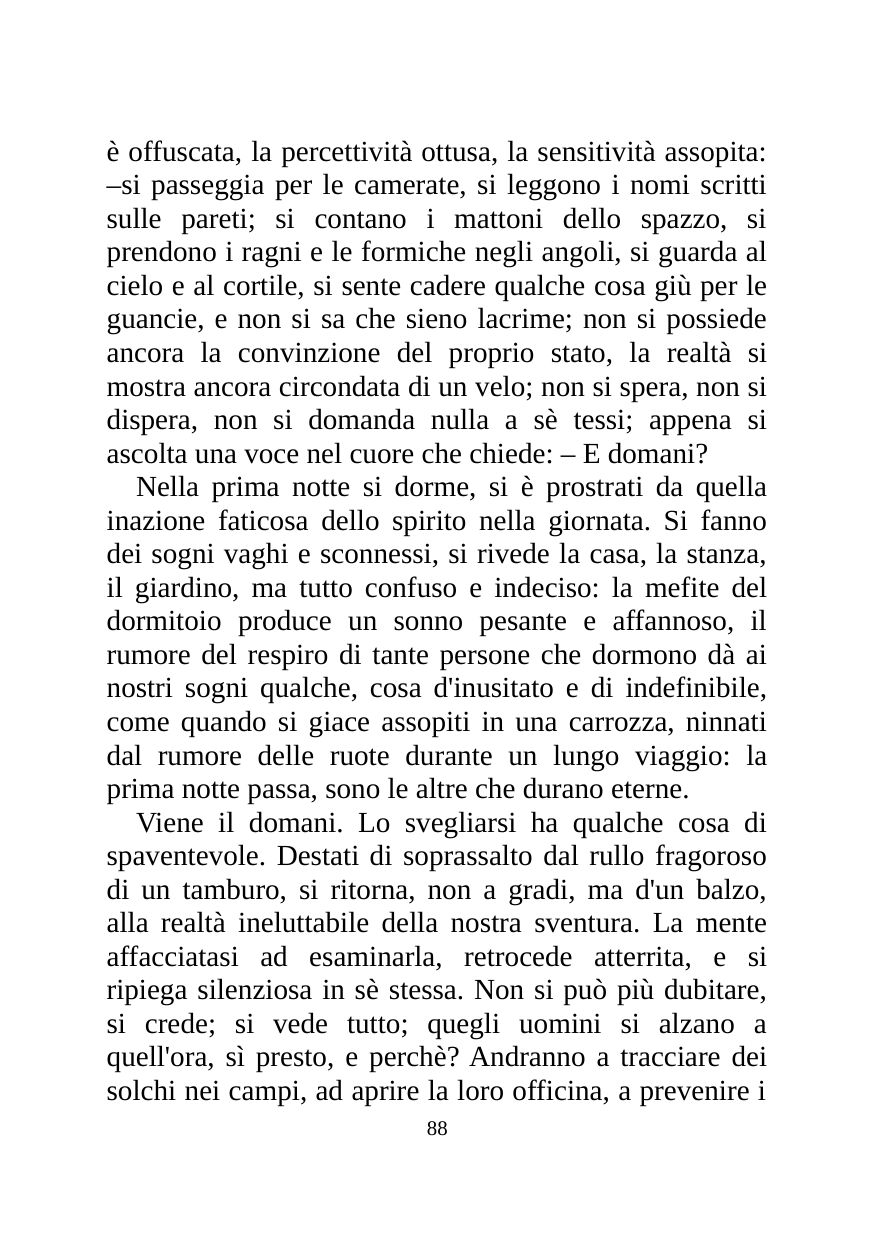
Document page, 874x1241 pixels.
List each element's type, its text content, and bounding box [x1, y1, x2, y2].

text è offuscata, la percettività ottusa, la sensitività assopita: –si passeggia per le camerate, si leggono i nomi scritti sulle pareti; si contano i mattoni dello spazzo, si prendono i ragni e le formiche negli angoli, si guarda al cielo e al cortile, si sente cadere qualche cosa giù per le guancie, e non si sa che sieno lacrime; non si possiede ancora la convinzione del proprio stato, la realtà si mostra ancora circondata di un velo; non si spera, non si dispera, non si domanda nulla a sè tessi; appena si ascolta una voce nel cuore che chiede: – E domani? [106, 134, 768, 469]
text Nella prima notte si dorme, si è prostrati da quella inazione faticosa dello spirito nella giornata. Si fanno dei sogni vaghi e sconnessi, si rivede la casa, la stanza, il giardino, ma tutto confuso e indeciso: la mefite del dormitoio produce un sonno pesante e affannoso, il rumore del respiro di tante persone che dormono dà ai nostri sogni qualche, cosa d'inusitato e di indefinibile, come quando si giace assopiti in una carrozza, ninnati dal rumore delle ruote durante un lungo viaggio: la prima notte passa, sono le altre che durano eterne. [106, 469, 768, 805]
text Viene il domani. Lo svegliarsi ha qualche cosa di spaventevole. Destati di soprassalto dal rullo fragoroso di un tamburo, si ritorna, non a gradi, ma d'un balzo, alla realtà ineluttabile della nostra sventura. La mente affacciatasi ad esaminarla, retrocede atterrita, e si ripiega silenziosa in sè stessa. Non si può più dubitare, si crede; si vede tutto; quegli uomini si alzano a quell'ora, sì presto, e perchè? Andranno a tracciare dei solchi nei campi, ad aprire la loro officina, a prevenire i [106, 805, 768, 1107]
